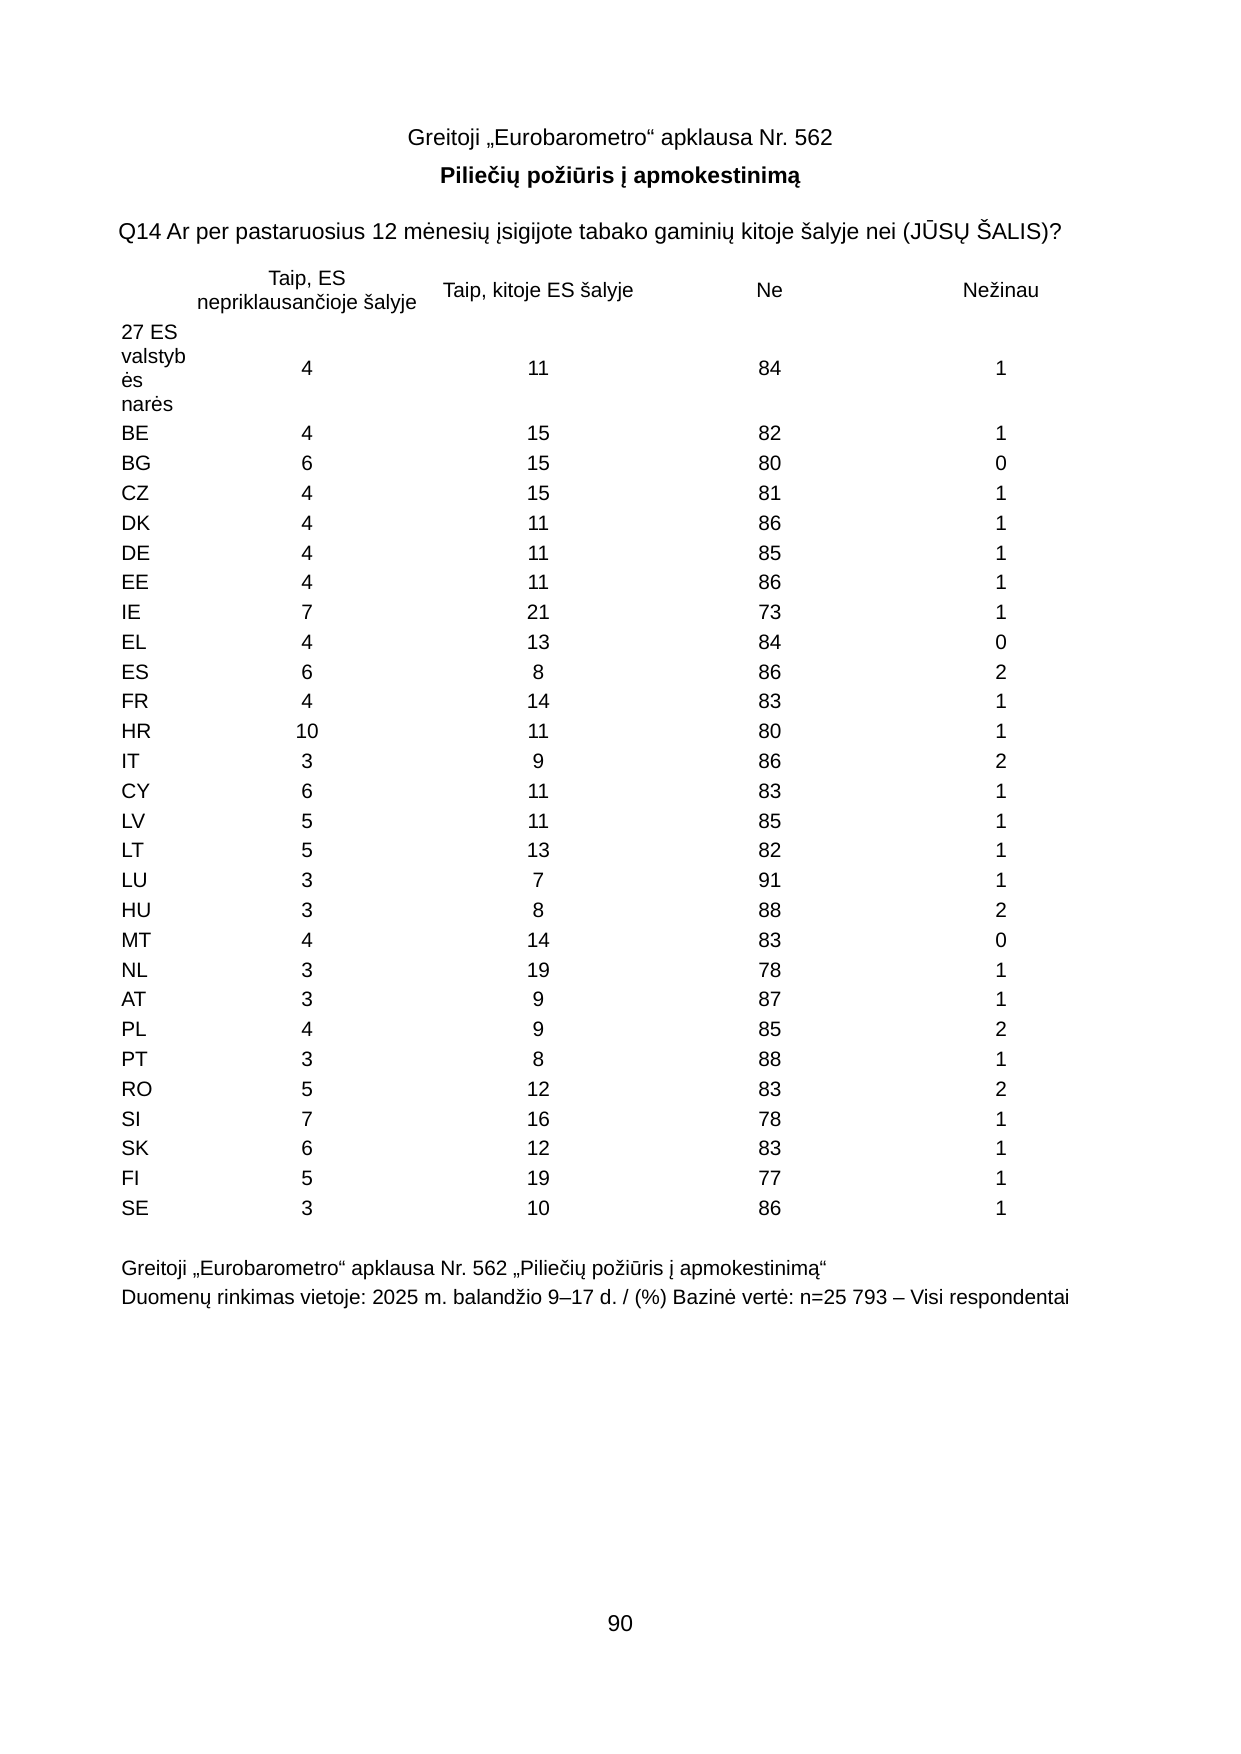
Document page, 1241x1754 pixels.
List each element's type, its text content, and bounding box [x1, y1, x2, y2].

table_cell [885, 1223, 1117, 1252]
table_cell CZ [118, 478, 191, 508]
table_cell 1 [885, 1133, 1117, 1163]
table_cell SI [118, 1104, 191, 1133]
table_cell 88 [654, 895, 885, 925]
table_cell ES [118, 657, 191, 686]
table_cell 19 [423, 1163, 654, 1193]
table_cell RO [118, 1074, 191, 1103]
table_cell 11 [423, 538, 654, 567]
table_cell 3 [191, 746, 422, 776]
table_cell 0 [885, 448, 1117, 478]
table_cell 1 [885, 1163, 1117, 1193]
table_cell 4 [191, 925, 422, 954]
table_cell 73 [654, 597, 885, 627]
table_cell 83 [654, 686, 885, 716]
table_cell 4 [191, 686, 422, 716]
table_cell PL [118, 1014, 191, 1044]
table_cell 4 [191, 317, 422, 418]
table_cell 84 [654, 627, 885, 657]
table_cell 5 [191, 806, 422, 835]
table_cell 4 [191, 1014, 422, 1044]
table_cell IT [118, 746, 191, 776]
table_cell 1 [885, 955, 1117, 984]
table_cell 88 [654, 1044, 885, 1074]
table_cell 1 [885, 1104, 1117, 1133]
table_cell 4 [191, 567, 422, 597]
table_cell 12 [423, 1074, 654, 1103]
table_cell BG [118, 448, 191, 478]
text Q14 Ar per pastaruosius 12 mėnesių įsigijote tabako gaminių kitoje šalyje nei (JŪSŲ ŠALIS)? [118, 218, 1122, 244]
table_cell FI [118, 1163, 191, 1193]
table_cell 78 [654, 955, 885, 984]
table_cell FR [118, 686, 191, 716]
table_cell 7 [423, 865, 654, 895]
table_cell BE [118, 418, 191, 448]
table_cell 83 [654, 1074, 885, 1103]
table_cell 6 [191, 448, 422, 478]
table_header Taip, ES nepriklausančioje šalyje [191, 263, 422, 317]
table_cell 11 [423, 806, 654, 835]
table_cell PT [118, 1044, 191, 1074]
table_cell 7 [191, 597, 422, 627]
table_cell 1 [885, 806, 1117, 835]
table_cell 85 [654, 806, 885, 835]
table_cell SK [118, 1133, 191, 1163]
table_cell Greitoji „Eurobarometro“ apklausa Nr. 562 „Piliečių požiūris į apmokestinimą“ [118, 1253, 1117, 1282]
table_cell 4 [191, 627, 422, 657]
table_cell 10 [191, 716, 422, 746]
table_cell 1 [885, 1044, 1117, 1074]
table_cell [423, 1223, 654, 1252]
table_cell 5 [191, 1074, 422, 1103]
table_cell 91 [654, 865, 885, 895]
table_cell 11 [423, 567, 654, 597]
table_cell 11 [423, 716, 654, 746]
table_cell 5 [191, 835, 422, 865]
table_cell 1 [885, 984, 1117, 1014]
table_cell 16 [423, 1104, 654, 1133]
table_cell 15 [423, 478, 654, 508]
table_cell 8 [423, 1044, 654, 1074]
table_header [118, 263, 191, 317]
table_cell 1 [885, 1193, 1117, 1223]
table_cell 1 [885, 478, 1117, 508]
table_cell 6 [191, 657, 422, 686]
table_cell 1 [885, 567, 1117, 597]
table_cell 82 [654, 835, 885, 865]
table_cell 81 [654, 478, 885, 508]
table_cell 3 [191, 895, 422, 925]
table_cell 15 [423, 448, 654, 478]
table_cell 83 [654, 925, 885, 954]
table_cell IE [118, 597, 191, 627]
table_cell AT [118, 984, 191, 1014]
table_cell 11 [423, 776, 654, 806]
table_cell 3 [191, 865, 422, 895]
table_cell 1 [885, 686, 1117, 716]
table_cell HR [118, 716, 191, 746]
table_cell 86 [654, 746, 885, 776]
table_cell 1 [885, 538, 1117, 567]
table_cell 3 [191, 1044, 422, 1074]
table_cell 1 [885, 418, 1117, 448]
table_cell 3 [191, 1193, 422, 1223]
table_cell 2 [885, 895, 1117, 925]
table_cell DK [118, 508, 191, 537]
table_cell 86 [654, 657, 885, 686]
table_cell 13 [423, 627, 654, 657]
table_cell 19 [423, 955, 654, 984]
table_cell 78 [654, 1104, 885, 1133]
table_cell 13 [423, 835, 654, 865]
table_cell 87 [654, 984, 885, 1014]
table_cell 2 [885, 1014, 1117, 1044]
table_cell LV [118, 806, 191, 835]
table_cell LT [118, 835, 191, 865]
table_cell 83 [654, 776, 885, 806]
table_cell 1 [885, 776, 1117, 806]
table_cell 7 [191, 1104, 422, 1133]
table_cell DE [118, 538, 191, 567]
table_cell [654, 1223, 885, 1252]
table_cell 2 [885, 746, 1117, 776]
table_cell 6 [191, 776, 422, 806]
table_header Taip, kitoje ES šalyje [423, 263, 654, 317]
table_cell 11 [423, 508, 654, 537]
table_cell 2 [885, 657, 1117, 686]
table_cell 6 [191, 1133, 422, 1163]
table_cell 1 [885, 865, 1117, 895]
table_cell 8 [423, 895, 654, 925]
table_cell 0 [885, 925, 1117, 954]
table_cell 86 [654, 567, 885, 597]
table_cell 14 [423, 686, 654, 716]
table_cell 85 [654, 538, 885, 567]
table_cell 9 [423, 984, 654, 1014]
table_cell 85 [654, 1014, 885, 1044]
table_cell 80 [654, 716, 885, 746]
table_cell 12 [423, 1133, 654, 1163]
table_cell MT [118, 925, 191, 954]
table_header Ne [654, 263, 885, 317]
table_cell HU [118, 895, 191, 925]
table_cell 11 [423, 317, 654, 418]
table_cell 21 [423, 597, 654, 627]
table_cell 1 [885, 317, 1117, 418]
table_cell 10 [423, 1193, 654, 1223]
table_cell 84 [654, 317, 885, 418]
table_cell 3 [191, 984, 422, 1014]
table_cell 77 [654, 1163, 885, 1193]
table_cell 1 [885, 508, 1117, 537]
table_cell 4 [191, 538, 422, 567]
table_cell 4 [191, 478, 422, 508]
table_cell SE [118, 1193, 191, 1223]
table_cell 9 [423, 746, 654, 776]
table_cell [191, 1223, 422, 1252]
table_cell 9 [423, 1014, 654, 1044]
table_cell [118, 1223, 191, 1252]
table_cell 8 [423, 657, 654, 686]
table_cell 5 [191, 1163, 422, 1193]
table_cell 0 [885, 627, 1117, 657]
table_cell EE [118, 567, 191, 597]
table_cell 1 [885, 597, 1117, 627]
table_cell 2 [885, 1074, 1117, 1103]
table_cell 1 [885, 835, 1117, 865]
table_cell 86 [654, 508, 885, 537]
table_cell 15 [423, 418, 654, 448]
table_cell 27 ES valstybės narės [118, 317, 191, 418]
table_cell CY [118, 776, 191, 806]
table_cell 80 [654, 448, 885, 478]
table_cell 83 [654, 1133, 885, 1163]
table_cell LU [118, 865, 191, 895]
table_cell 1 [885, 716, 1117, 746]
table_header Nežinau [885, 263, 1117, 317]
table_cell 82 [654, 418, 885, 448]
table_cell 4 [191, 418, 422, 448]
table_cell 3 [191, 955, 422, 984]
table_cell EL [118, 627, 191, 657]
table_cell NL [118, 955, 191, 984]
table_cell Duomenų rinkimas vietoje: 2025 m. balandžio 9–17 d. / (%) Bazinė vertė: n=25 793 – Visi respondentai [118, 1282, 1117, 1312]
table_cell 86 [654, 1193, 885, 1223]
table_cell 14 [423, 925, 654, 954]
table_cell 4 [191, 508, 422, 537]
